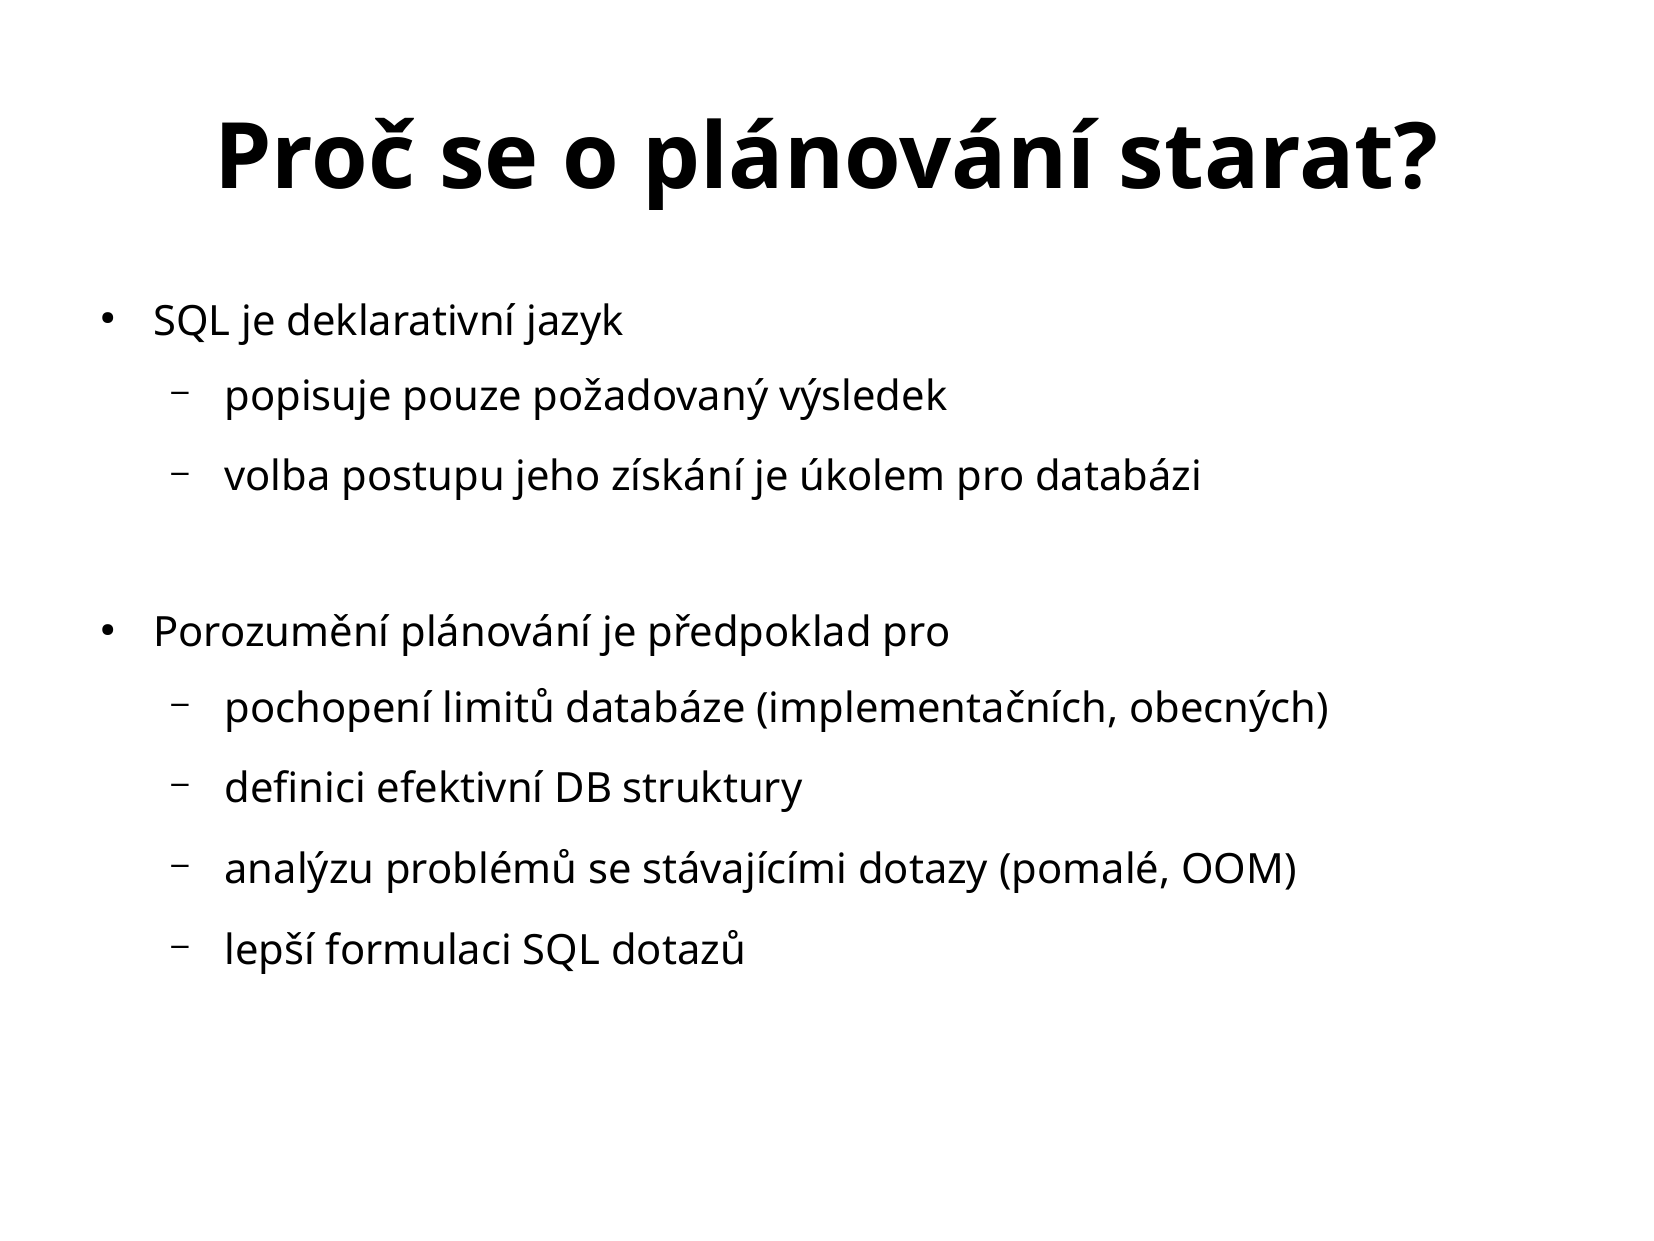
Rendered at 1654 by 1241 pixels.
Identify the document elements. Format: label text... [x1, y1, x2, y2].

title Proč se o plánování starat? [82, 49, 1571, 257]
list SQL je deklarativní jazyk popisuje pouze požadovaný výsledek volba postupu jeho získání je úkolem pro databázi Porozumění plánování je předpoklad pro pochopení limitů databáze (implementačních, obecných) definici efektivní DB struktury analýzu problémů se stávajícími dotazy (pomalé, OOM) lepší formulaci SQL dotazů [82, 290, 1538, 1171]
